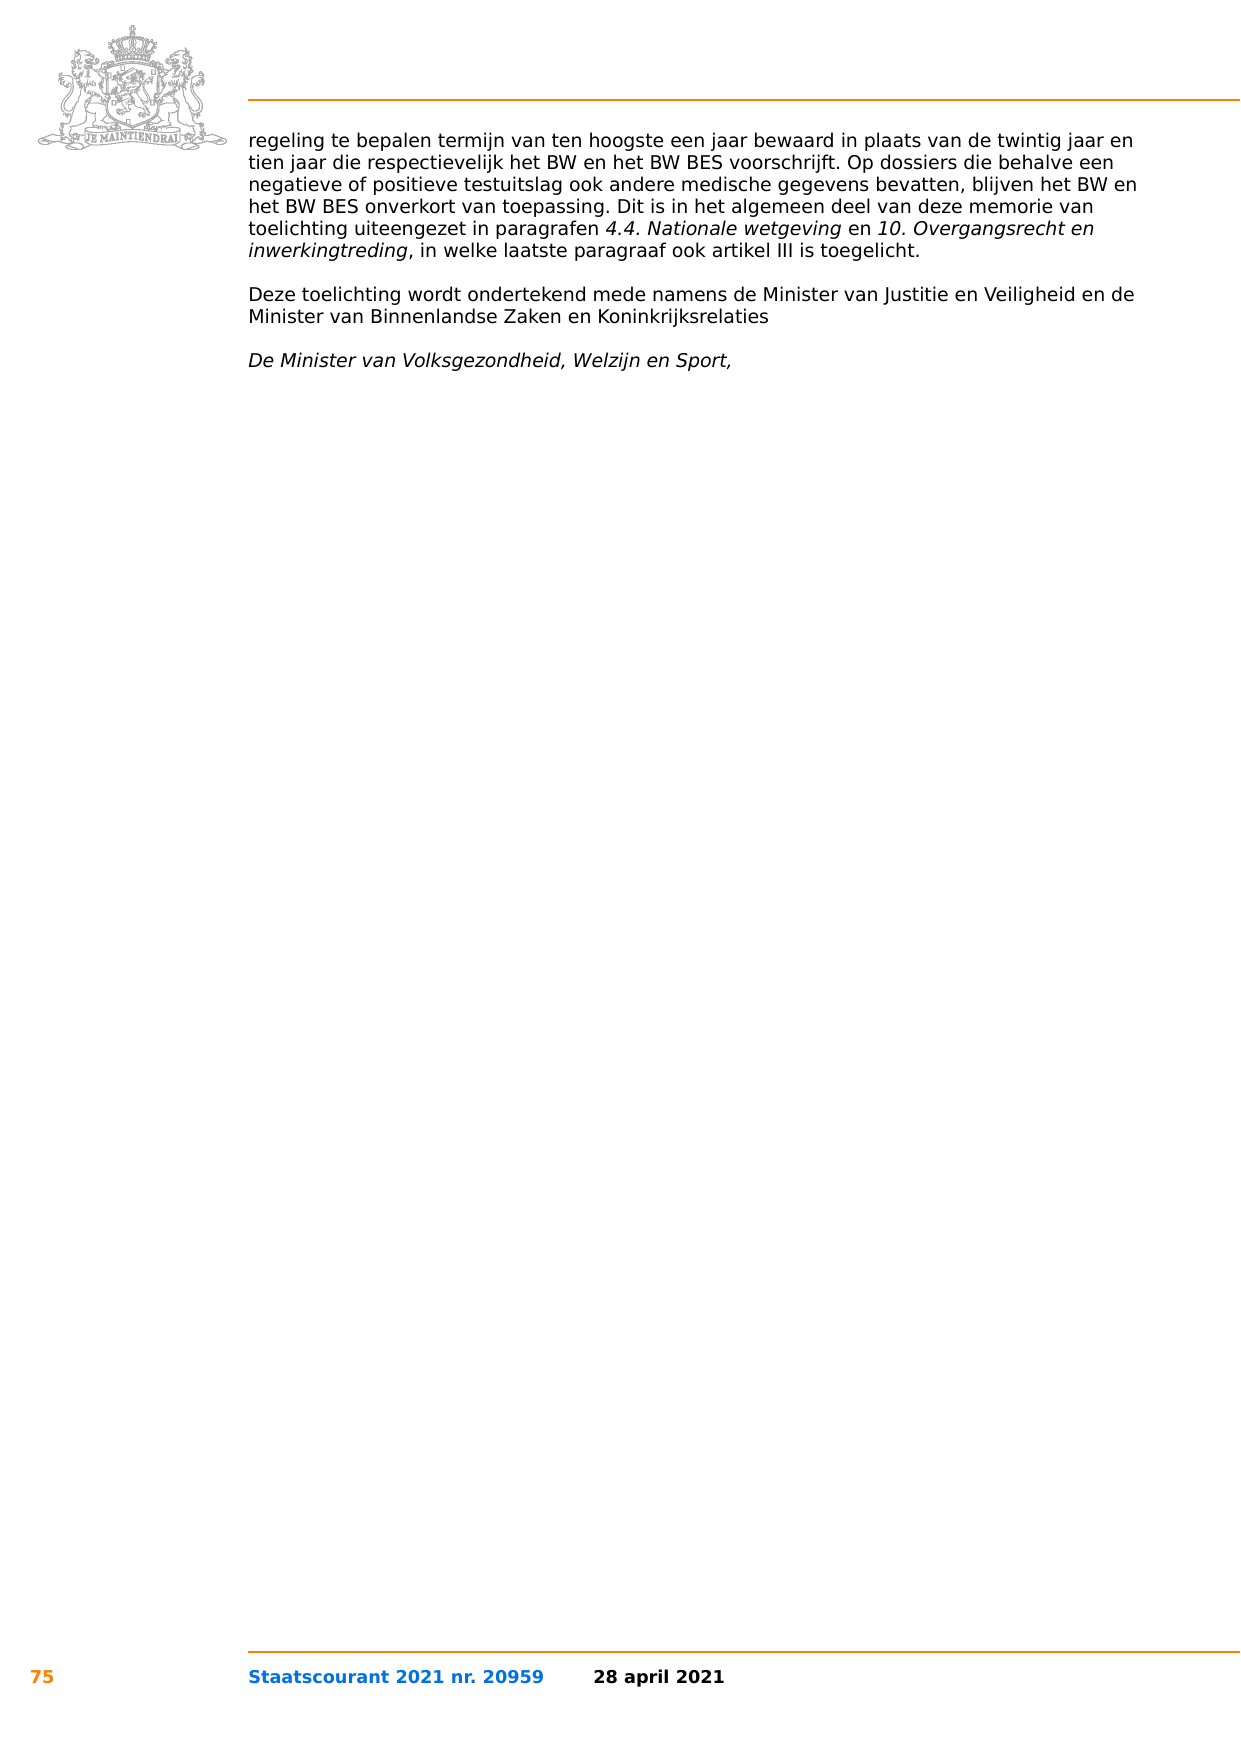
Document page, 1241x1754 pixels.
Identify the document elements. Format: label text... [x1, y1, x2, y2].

text regeling te bepalen termijn van ten hoogste een jaar bewaard in plaats van de twintig jaar en tien jaar die respectievelijk het BW en het BW BES voorschrijft. Op dossiers die behalve een negatieve of positieve testuitslag ook andere medische gegevens bevatten, blijven het BW en het BW BES onverkort van toepassing. Dit is in het algemeen deel van deze memorie van toelichting uiteengezet in paragrafen 4.4. Nationale wetgeving en 10. Overgangsrecht en inwerkingtreding, in welke laatste paragraaf ook artikel III is toegelicht. [248, 130, 1163, 262]
picture [38, 25, 227, 150]
text Deze toelichting wordt ondertekend mede namens de Minister van Justitie en Veiligheid en de Minister van Binnenlandse Zaken en Koninkrijksrelaties [248, 284, 1163, 328]
text De Minister van Volksgezondheid, Welzijn en Sport, [248, 349, 1163, 371]
